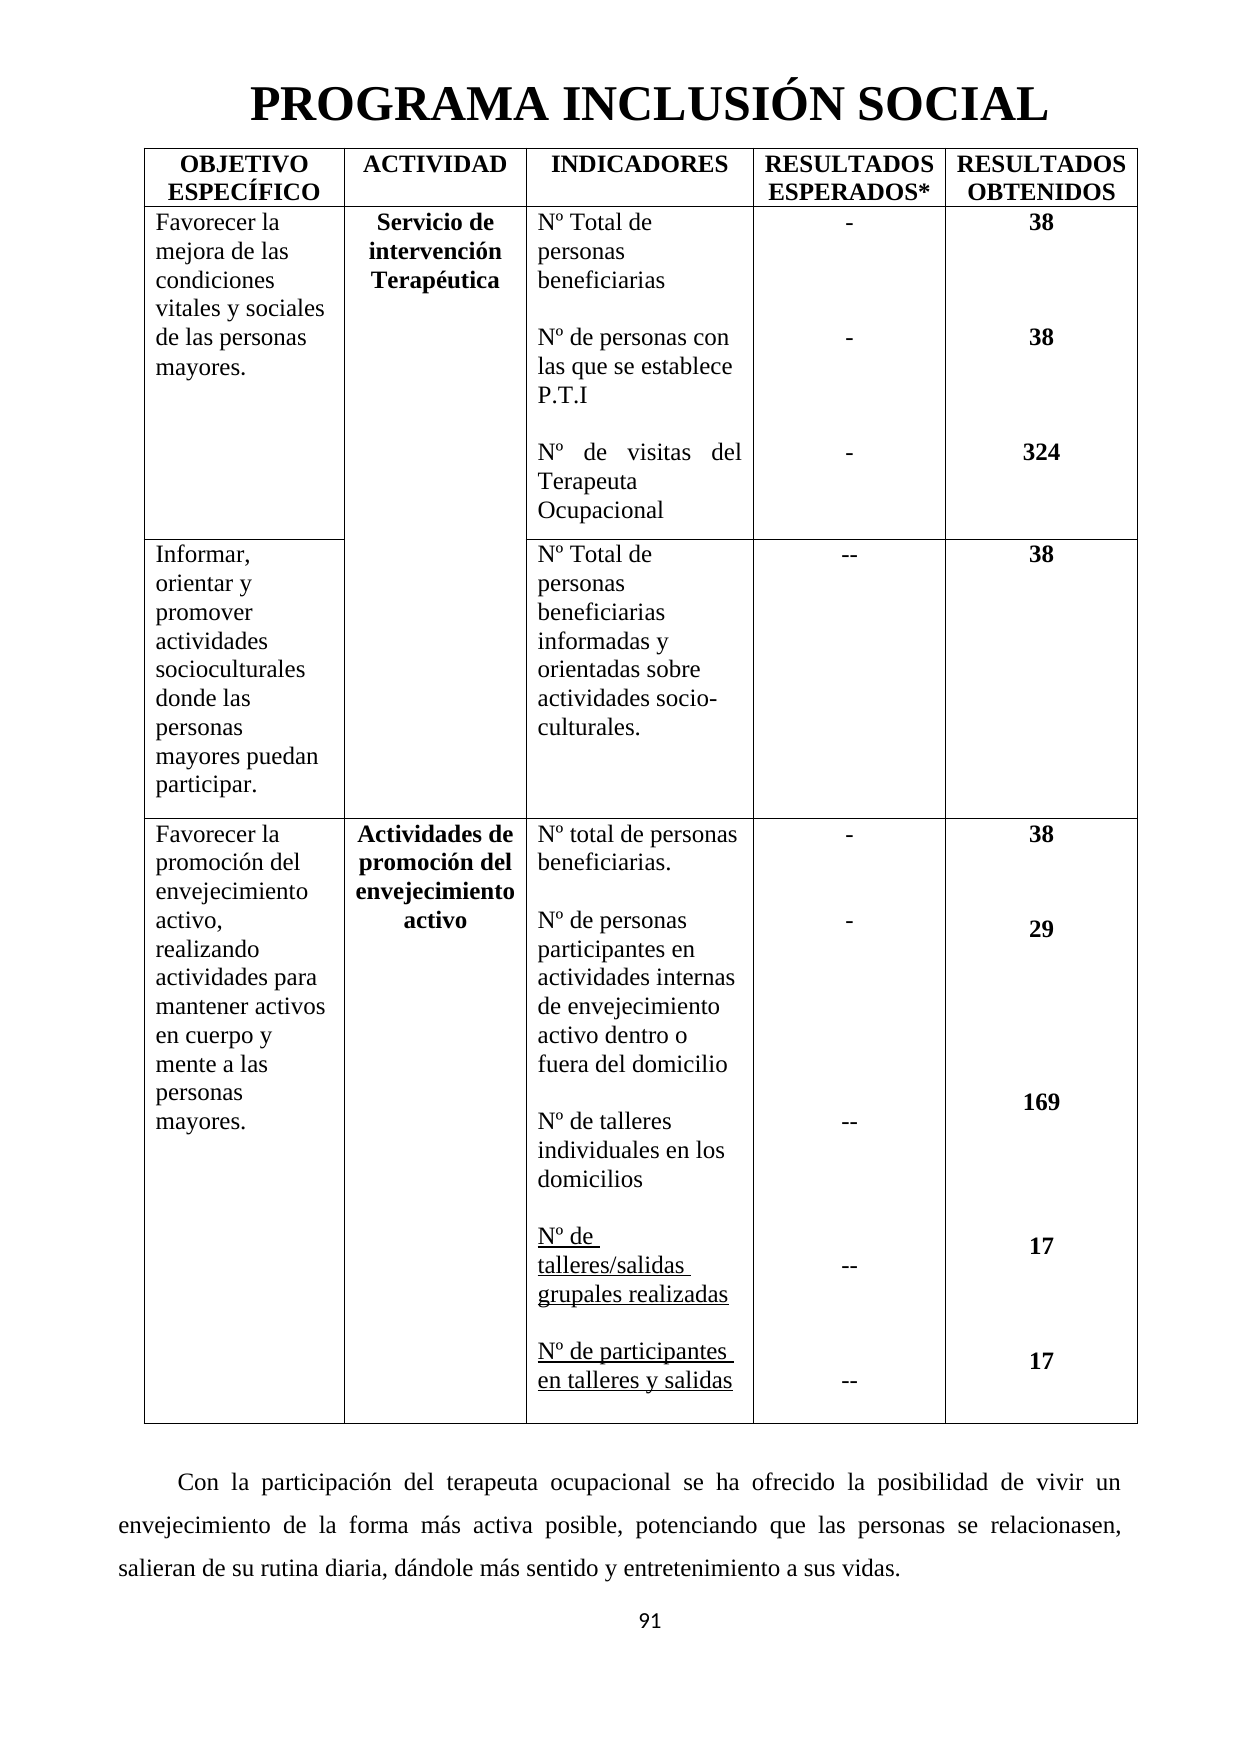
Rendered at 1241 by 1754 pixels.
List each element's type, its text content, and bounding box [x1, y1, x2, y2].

table_cell Servicio de intervención Terapéutica [345, 207, 526, 818]
table_cell - - -- -- -- [754, 819, 945, 1422]
table_header RESULTADOS ESPERADOS* [754, 149, 945, 206]
table_cell -- [754, 540, 945, 818]
table_cell 38 38 324 [946, 207, 1137, 538]
table_cell 38 [946, 540, 1137, 818]
table_header INDICADORES [527, 149, 753, 206]
table_cell Favorecer la promoción del envejecimiento activo, realizando actividades para mantener activos en cuerpo y mente a las personas mayores. [145, 819, 344, 1422]
table_cell Nº Total de personas beneficiarias informadas y orientadas sobre actividades socio-culturales. [527, 540, 753, 818]
table_cell - - - [754, 207, 945, 538]
table_header ACTIVIDAD [345, 149, 526, 206]
table_cell Nº Total de personas beneficiarias Nº de personas con las que se establece P.T.I Nº de visitas del Terapeuta Ocupacional [527, 207, 753, 538]
text Con la participación del terapeuta ocupacional se ha ofrecido la posibilidad de vivir un envejecimiento de la forma más activa posible, potenciando que las personas se relacionasen, salieran de su rutina diaria, dándole más sentido y entretenimiento a sus vidas. [118, 1467, 1122, 1577]
table_cell Favorecer la mejora de las condiciones vitales y sociales de las personas mayores. [145, 207, 344, 538]
table_header OBJETIVO ESPECÍFICO [145, 149, 344, 206]
table_cell Informar, orientar y promover actividades socioculturales donde las personas mayores puedan participar. [145, 540, 344, 818]
table_cell Actividades de promoción del envejecimiento activo [345, 819, 526, 1422]
table_header RESULTADOS OBTENIDOS [946, 149, 1137, 206]
table_cell 38 29 169 17 17 [946, 819, 1137, 1422]
table_cell Nº total de personas beneficiarias. Nº de personas participantes en actividades internas de envejecimiento activo dentro o fuera del domicilio Nº de talleres individuales en los domicilios Nº de talleres/salidas grupales realizadas Nº de participantes en talleres y salidas [527, 819, 753, 1422]
